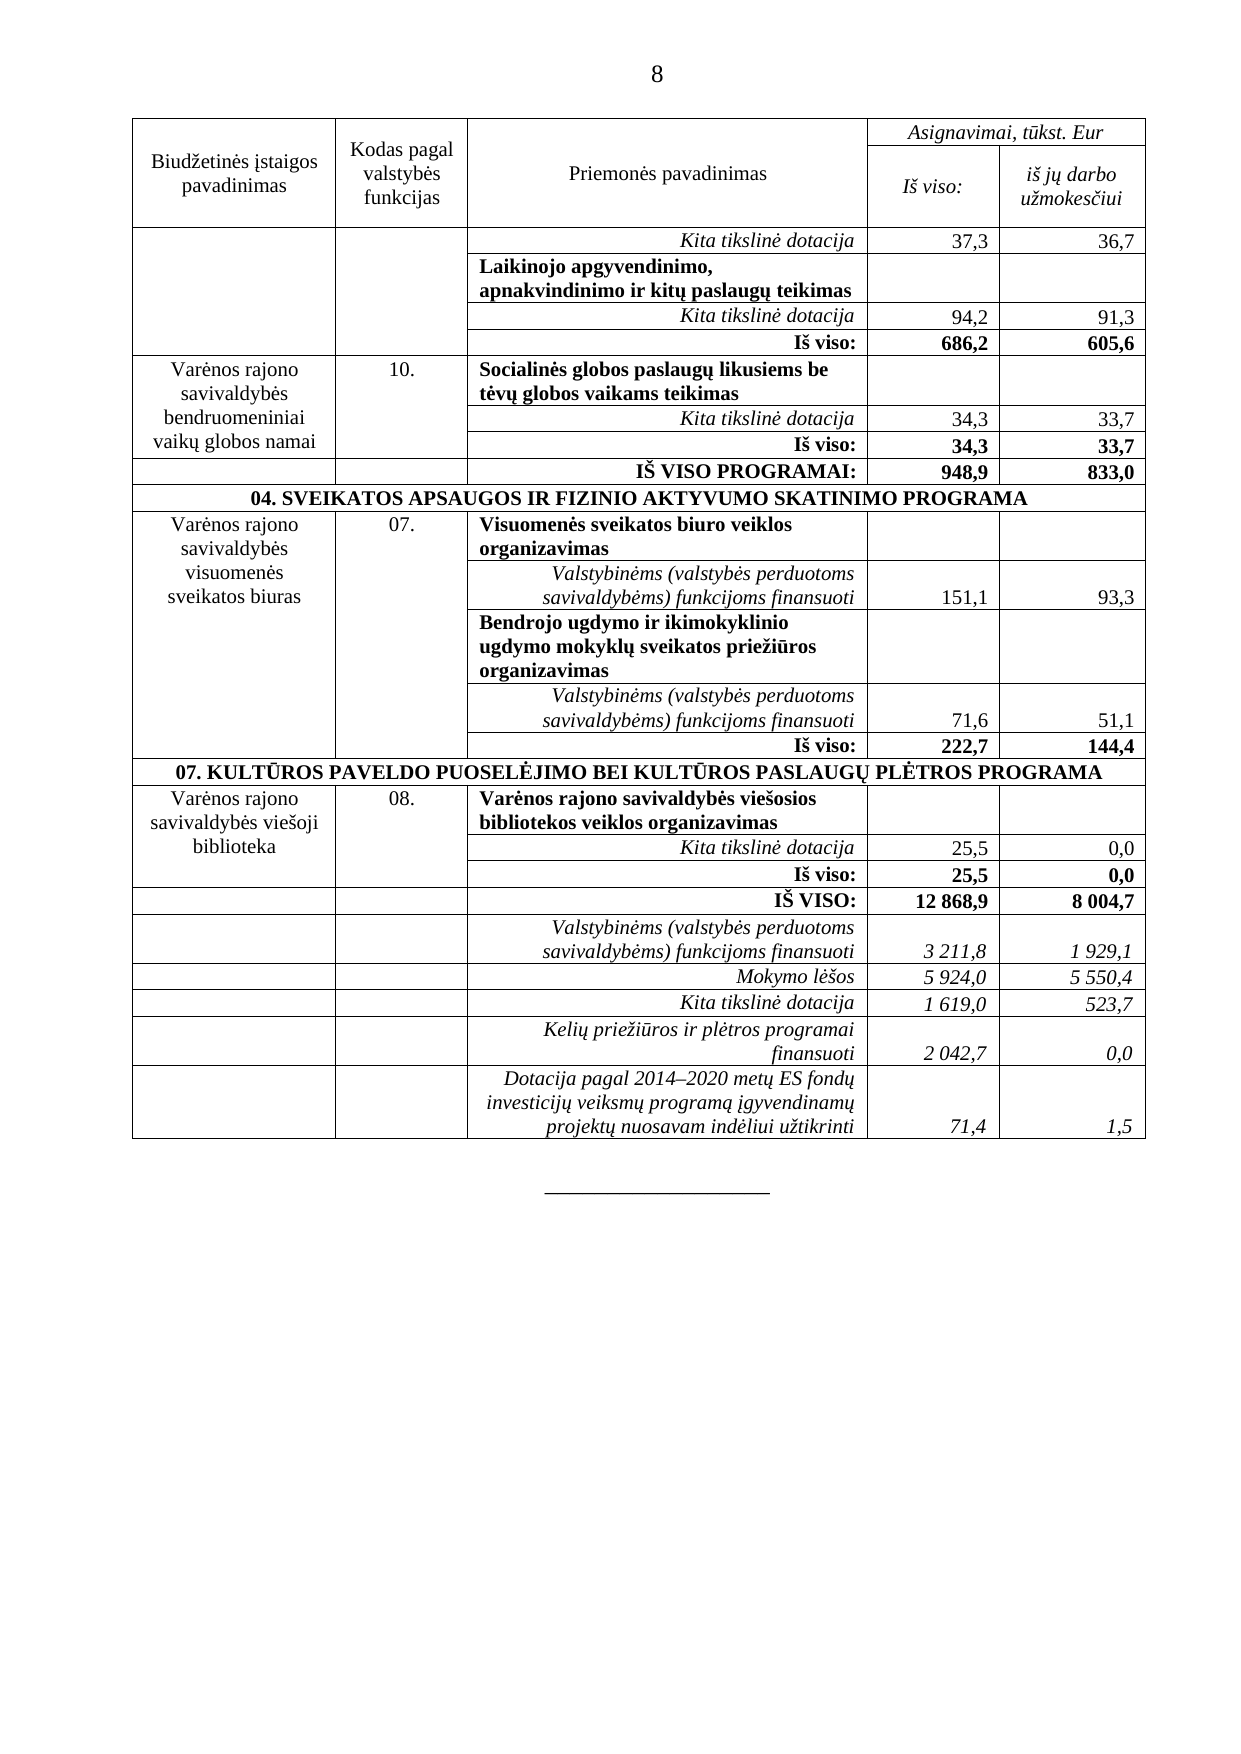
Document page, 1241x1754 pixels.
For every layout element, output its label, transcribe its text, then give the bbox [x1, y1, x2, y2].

table_cell [1146, 834, 1171, 860]
table_cell Valstybinėms (valstybės perduotoms savivaldybėms) funkcijoms finansuoti [468, 915, 867, 963]
table_cell Kita tikslinė dotacija [468, 990, 867, 1016]
table_cell [1146, 355, 1171, 404]
table_cell Iš viso: [468, 432, 867, 458]
table_header Kodas pagal valstybės funkcijas [336, 119, 467, 227]
table_cell [336, 834, 467, 860]
table_cell [1146, 329, 1171, 355]
table_cell IŠ VISO PROGRAMAI: [468, 459, 867, 484]
table_cell Mokymo lėšos [468, 964, 867, 989]
table_cell [1146, 145, 1171, 173]
table_cell 151,1 [868, 561, 999, 609]
table_cell [1146, 200, 1171, 227]
table_cell [1146, 914, 1171, 963]
table_cell Valstybinėms (valstybės perduotoms savivaldybėms) funkcijoms finansuoti [468, 561, 867, 609]
table_cell 0,0 [1000, 861, 1145, 887]
table_cell [133, 1066, 335, 1138]
table_cell [1146, 253, 1171, 302]
table_cell 94,2 [868, 303, 999, 329]
table_cell [133, 459, 335, 484]
table_cell [868, 610, 999, 682]
table_cell [336, 964, 467, 989]
table_cell [1146, 732, 1171, 758]
table_cell [336, 683, 467, 732]
table_cell [1146, 560, 1171, 609]
table_cell [1146, 860, 1171, 887]
table_cell [336, 302, 467, 329]
table_cell Bendrojo ugdymo ir ikimokyklinio ugdymo mokyklų sveikatos priežiūros organizavimas [468, 610, 867, 682]
table_cell [868, 254, 999, 302]
table_cell [1146, 887, 1171, 913]
table_cell [133, 990, 335, 1016]
table_cell Iš viso: [468, 330, 867, 355]
table_cell [336, 431, 467, 458]
table_cell 93,3 [1000, 561, 1145, 609]
table_cell Kita tikslinė dotacija [468, 303, 867, 329]
table_cell 51,1 [1000, 684, 1145, 732]
table_cell 34,3 [868, 432, 999, 458]
table_cell Kelių priežiūros ir plėtros programai finansuoti [468, 1017, 867, 1065]
table_cell 08. [336, 786, 467, 834]
table_cell 91,3 [1000, 303, 1145, 329]
table_header Priemonės pavadinimas [468, 119, 867, 227]
table_cell Kita tikslinė dotacija [468, 406, 867, 431]
table_cell Socialinės globos paslaugų likusiems be tėvų globos vaikams teikimas [468, 356, 867, 404]
table_cell [1146, 1016, 1171, 1065]
table_cell [1146, 785, 1171, 834]
table_cell 25,5 [868, 861, 999, 887]
table_cell 25,5 [868, 835, 999, 860]
table_cell 33,7 [1000, 406, 1145, 431]
table_cell [133, 228, 335, 355]
table_cell [1000, 356, 1145, 404]
table_cell 0,0 [1000, 835, 1145, 860]
table_cell [1146, 431, 1171, 458]
table_cell 71,4 [868, 1066, 999, 1138]
table_cell 5 924,0 [868, 964, 999, 989]
table_cell [133, 915, 335, 963]
table_cell Valstybinėms (valstybės perduotoms savivaldybėms) funkcijoms finansuoti [468, 684, 867, 732]
table_cell [336, 860, 467, 887]
table_cell Kita tikslinė dotacija [468, 228, 867, 253]
table_cell [133, 964, 335, 989]
table_cell [336, 888, 467, 913]
table_cell Iš viso: [868, 146, 999, 227]
table_cell 10. [336, 356, 467, 404]
table_cell [868, 786, 999, 834]
table_cell [336, 1066, 467, 1138]
table_cell [1146, 963, 1171, 989]
table_cell [1146, 484, 1171, 511]
table_cell [133, 1017, 335, 1065]
table_cell 12 868,9 [868, 888, 999, 913]
table_header [1146, 118, 1171, 145]
table_cell 144,4 [1000, 733, 1145, 758]
table_cell Varėnos rajono savivaldybės visuomenės sveikatos biuras [133, 512, 335, 758]
table_cell [1146, 609, 1171, 682]
table_cell 34,3 [868, 406, 999, 431]
table_cell [336, 405, 467, 431]
table_cell IŠ VISO: [468, 888, 867, 913]
table_cell [336, 732, 467, 758]
table_cell 07. [336, 512, 467, 560]
table_header Biudžetinės įstaigos pavadinimas [133, 119, 335, 227]
table_cell [336, 609, 467, 682]
table_cell [1146, 989, 1171, 1016]
table_cell 1,5 [1000, 1066, 1145, 1138]
table_cell 1 619,0 [868, 990, 999, 1016]
table_cell [336, 228, 467, 253]
table_cell 5 550,4 [1000, 964, 1145, 989]
table_cell 222,7 [868, 733, 999, 758]
table_cell [1146, 458, 1171, 484]
table_cell 833,0 [1000, 459, 1145, 484]
table_cell [336, 915, 467, 963]
table_cell [336, 253, 467, 302]
table_cell [1146, 758, 1171, 785]
table_cell iš jų darbo užmokesčiui [1000, 146, 1145, 227]
table_cell Visuomenės sveikatos biuro veiklos organizavimas [468, 512, 867, 560]
table_cell 0,0 [1000, 1017, 1145, 1065]
table_cell 605,6 [1000, 330, 1145, 355]
table_cell [336, 329, 467, 355]
table_cell Kita tikslinė dotacija [468, 835, 867, 860]
table_cell [1000, 512, 1145, 560]
table_cell Varėnos rajono savivaldybės viešoji biblioteka [133, 786, 335, 887]
table_cell Varėnos rajono savivaldybės viešosios bibliotekos veiklos organizavimas [468, 786, 867, 834]
table_cell [1146, 227, 1171, 253]
table_cell 36,7 [1000, 228, 1145, 253]
table_cell Varėnos rajono savivaldybės bendruomeniniai vaikų globos namai [133, 356, 335, 458]
table_cell [1000, 254, 1145, 302]
table_cell 686,2 [868, 330, 999, 355]
table_cell 37,3 [868, 228, 999, 253]
table_cell [336, 560, 467, 609]
table_cell Iš viso: [468, 733, 867, 758]
table_cell 3 211,8 [868, 915, 999, 963]
table_cell Laikinojo apgyvendinimo, apnakvindinimo ir kitų paslaugų teikimas [468, 254, 867, 302]
table_cell Dotacija pagal 2014–2020 metų ES fondų investicijų veiksmų programą įgyvendinamų projektų nuosavam indėliui užtikrinti [468, 1066, 867, 1138]
table_cell [1146, 405, 1171, 431]
table_cell [336, 990, 467, 1016]
table_cell [336, 459, 467, 484]
table_cell [1146, 683, 1171, 732]
text __________________ [133, 1168, 1181, 1197]
table_cell [1146, 174, 1171, 200]
table_cell Iš viso: [468, 861, 867, 887]
table_cell 948,9 [868, 459, 999, 484]
table_cell 523,7 [1000, 990, 1145, 1016]
table_cell [1000, 786, 1145, 834]
table_cell [868, 512, 999, 560]
table_cell 71,6 [868, 684, 999, 732]
table_cell [1146, 302, 1171, 329]
table_cell 1 929,1 [1000, 915, 1145, 963]
table_cell 2 042,7 [868, 1017, 999, 1065]
table_cell [133, 888, 335, 913]
table_cell [336, 1017, 467, 1065]
table_cell [1000, 610, 1145, 682]
table_cell [1146, 1065, 1171, 1138]
table_header Asignavimai, tūkst. Eur [868, 119, 1145, 145]
table_cell 04. SVEIKATOS APSAUGOS IR FIZINIO AKTYVUMO SKATINIMO PROGRAMA [133, 485, 1145, 511]
table_cell 33,7 [1000, 432, 1145, 458]
table_cell 07. KULTŪROS PAVELDO PUOSELĖJIMO BEI KULTŪROS PASLAUGŲ PLĖTROS PROGRAMA [133, 759, 1145, 785]
table_cell [1146, 511, 1171, 560]
table_cell [868, 356, 999, 404]
table_cell 8 004,7 [1000, 888, 1145, 913]
